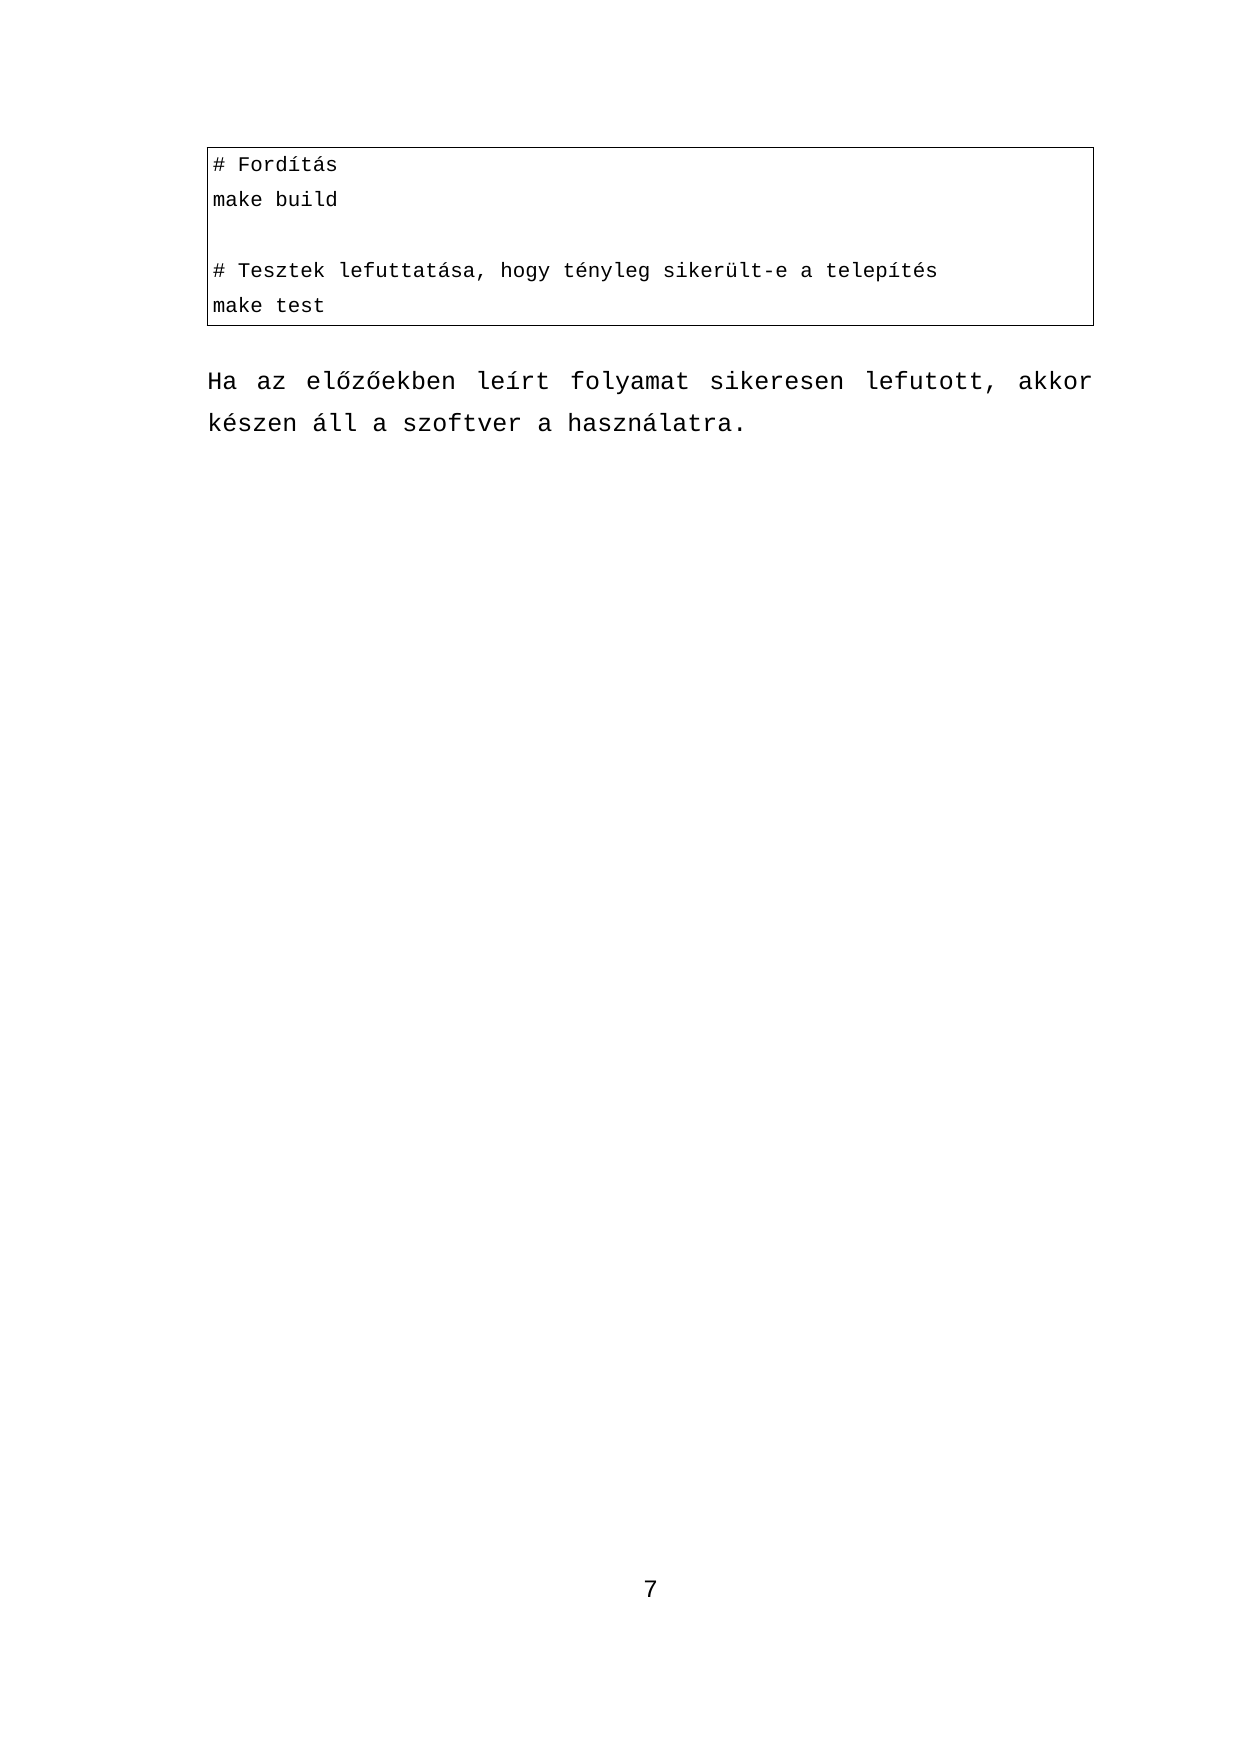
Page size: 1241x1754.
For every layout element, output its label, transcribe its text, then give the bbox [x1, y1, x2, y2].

text Ha az előzőekben leírt folyamat sikeresen lefutott, akkor készen áll a szoftver a használatra. [207, 368, 1093, 439]
table_header # Fordítás make build # Tesztek lefuttatása, hogy tényleg sikerült-e a telepítés make test [208, 148, 1093, 325]
